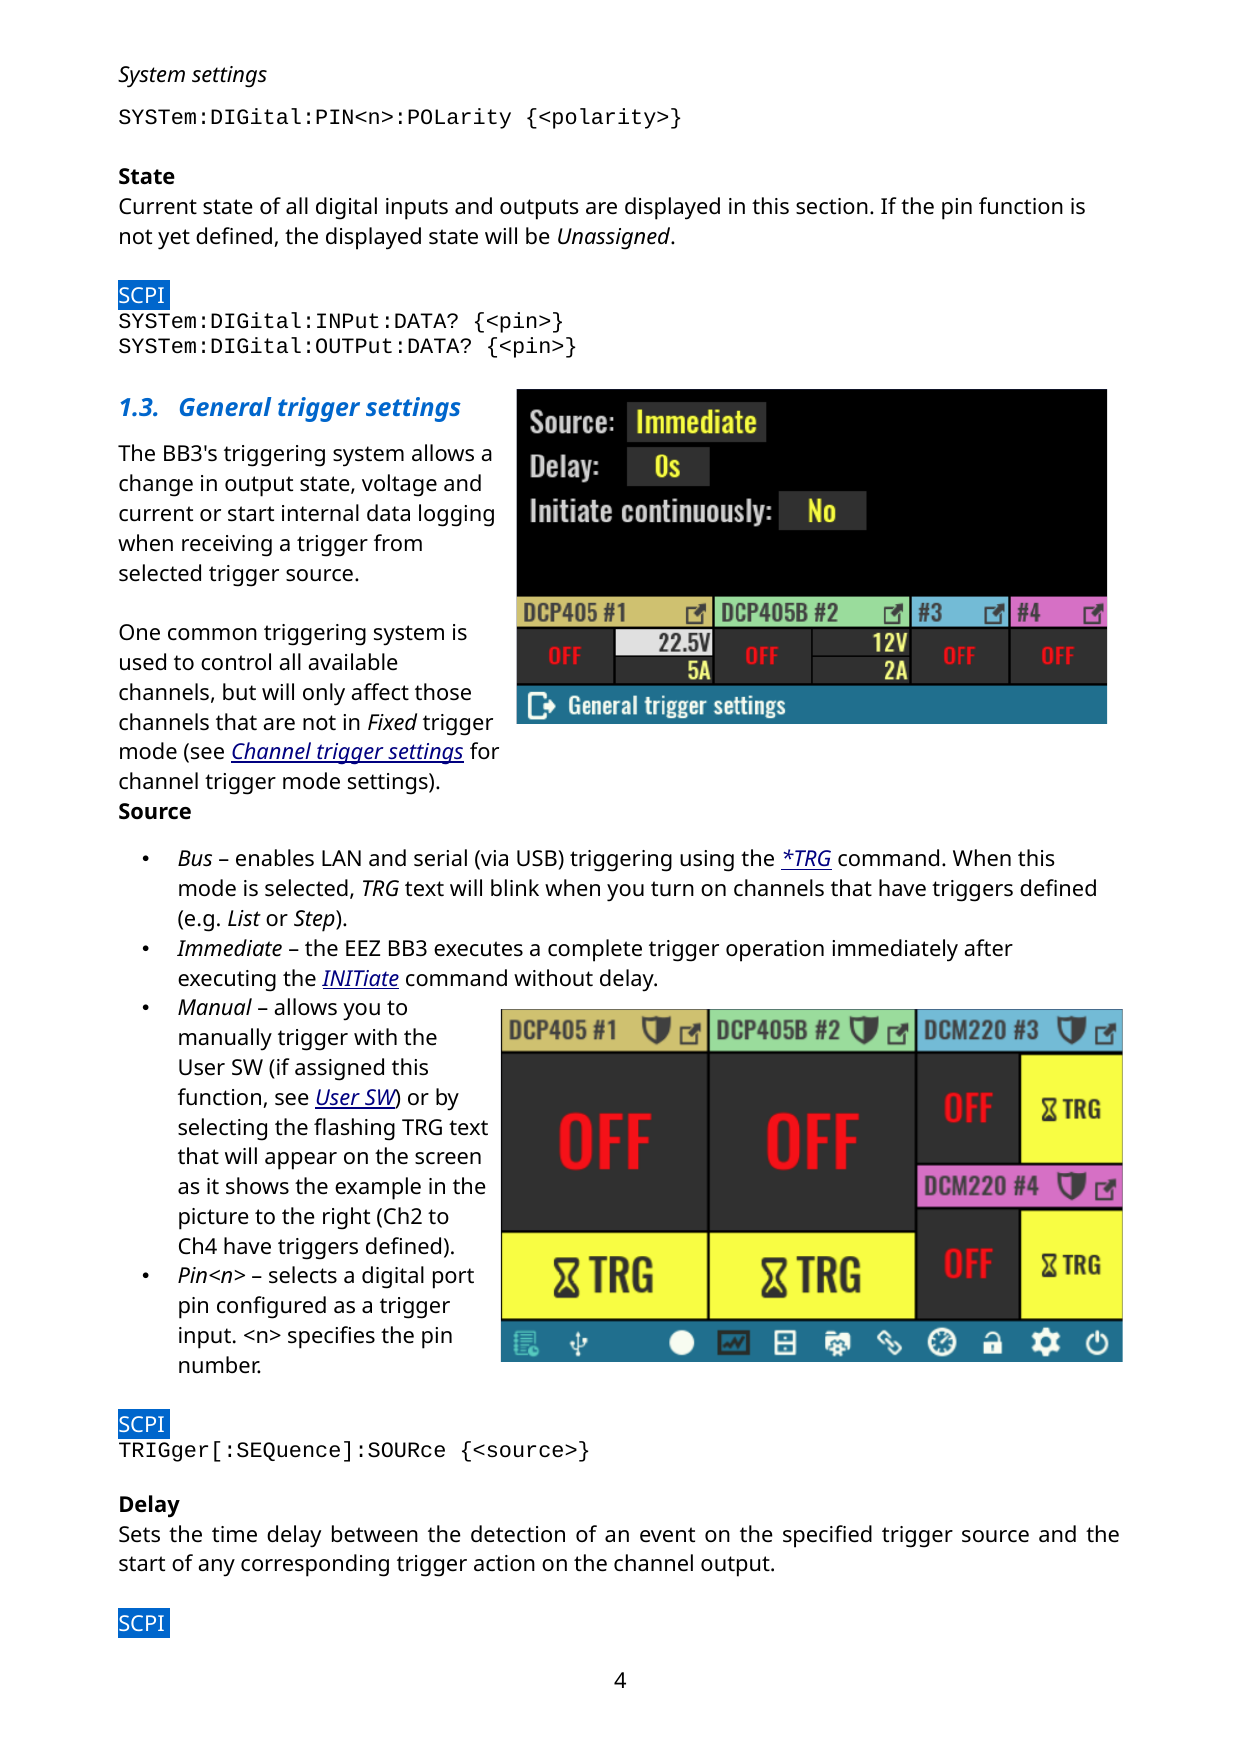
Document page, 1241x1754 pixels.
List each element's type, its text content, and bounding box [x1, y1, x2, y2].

text TRIGger[:SEQuence]:SOURce {<source>} [118, 1439, 1122, 1464]
text State [118, 161, 1122, 191]
table_cell [501, 1362, 1123, 1409]
table_cell [501, 992, 1123, 1009]
picture [500, 1009, 1123, 1362]
text SYSTem:DIGital:PIN<n>:POLarity {<polarity>} [118, 107, 1122, 131]
table_header General trigger settings The BB3's triggering system allows a change in output state, voltage and current or start internal data logging when receiving a trigger from selected trigger source. One common triggering system is used to control all available channels, but will only affect those channels that are not in Fixed trigger mode (see Channel trigger settings for channel trigger mode settings). [118, 390, 501, 796]
text SCPI [118, 280, 1122, 310]
text SYSTem:DIGital:OUTPut:DATA? {<pin>} [118, 335, 1122, 360]
text SCPI [118, 1409, 1122, 1439]
text SCPI [118, 1608, 1122, 1638]
text Sets the time delay between the detection of an event on the specified trigger source and the start of any corresponding trigger action on the channel output. [118, 1518, 1122, 1578]
text SYSTem:DIGital:INPut:DATA? {<pin>} [118, 310, 1122, 335]
table_header [501, 390, 1123, 796]
picture [516, 389, 1108, 724]
table_cell Manual – allows you to manually trigger with the User SW (if assigned this function, see User SW) or by selecting the flashing TRG text that will appear on the screen as it shows the example in the picture to the right (Ch2 to Ch4 have triggers defined). Pin<n> – selects a digital port pin configured as a trigger input. <n> specifies the pin number. [118, 992, 501, 1409]
text Current state of all digital inputs and outputs are displayed in this section. If the pin function is not yet defined, the displayed state will be Unassigned. [118, 191, 1122, 251]
text Delay [118, 1489, 1122, 1518]
table_cell Source Bus – enables LAN and serial (via USB) triggering using the *TRG command. When this mode is selected, TRG text will blink when you turn on channels that have triggers defined (e.g. List or Step). Immediate – the EEZ BB3 executes a complete trigger operation immediately after executing the INITiate command without delay. [118, 796, 1123, 992]
